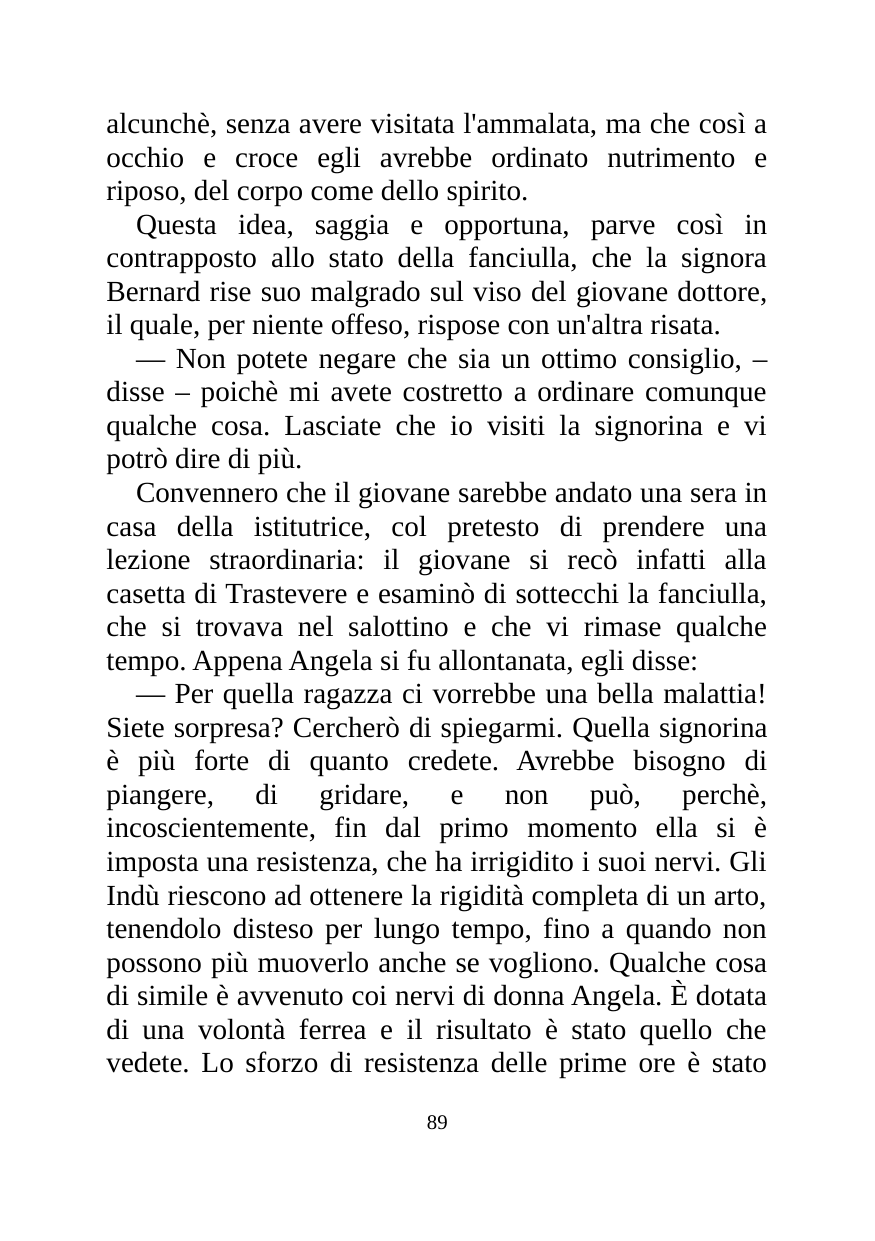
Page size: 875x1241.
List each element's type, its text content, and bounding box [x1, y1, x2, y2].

text alcunchè, senza avere visitata l'ammalata, ma che così a occhio e croce egli avrebbe ordinato nutrimento e riposo, del corpo come dello spirito. [106, 106, 768, 207]
text — Non potete negare che sia un ottimo consiglio, – disse – poichè mi avete costretto a ordinare comunque qualche cosa. Lasciate che io visiti la signorina e vi potrò dire di più. [106, 341, 768, 475]
text Questa idea, saggia e opportuna, parve così in contrapposto allo stato della fanciulla, che la signora Bernard rise suo malgrado sul viso del giovane dottore, il quale, per niente offeso, rispose con un'altra risata. [106, 207, 768, 341]
text — Per quella ragazza ci vorrebbe una bella malattia! Siete sorpresa? Cercherò di spiegarmi. Quella signorina è più forte di quanto credete. Avrebbe bisogno di piangere, di gridare, e non può, perchè, incoscientemente, fin dal primo momento ella si è imposta una resistenza, che ha irrigidito i suoi nervi. Gli Indù riescono ad ottenere la rigidità completa di un arto, tenendolo disteso per lungo tempo, fino a quando non possono più muoverlo anche se vogliono. Qualche cosa di simile è avvenuto coi nervi di donna Angela. È dotata di una volontà ferrea e il risultato è stato quello che vedete. Lo sforzo di resistenza delle prime ore è stato [106, 676, 768, 1079]
text Convennero che il giovane sarebbe andato una sera in casa della istitutrice, col pretesto di prendere una lezione straordinaria: il giovane si recò infatti alla casetta di Trastevere e esaminò di sottecchi la fanciulla, che si trovava nel salottino e che vi rimase qualche tempo. Appena Angela si fu allontanata, egli disse: [106, 475, 768, 676]
